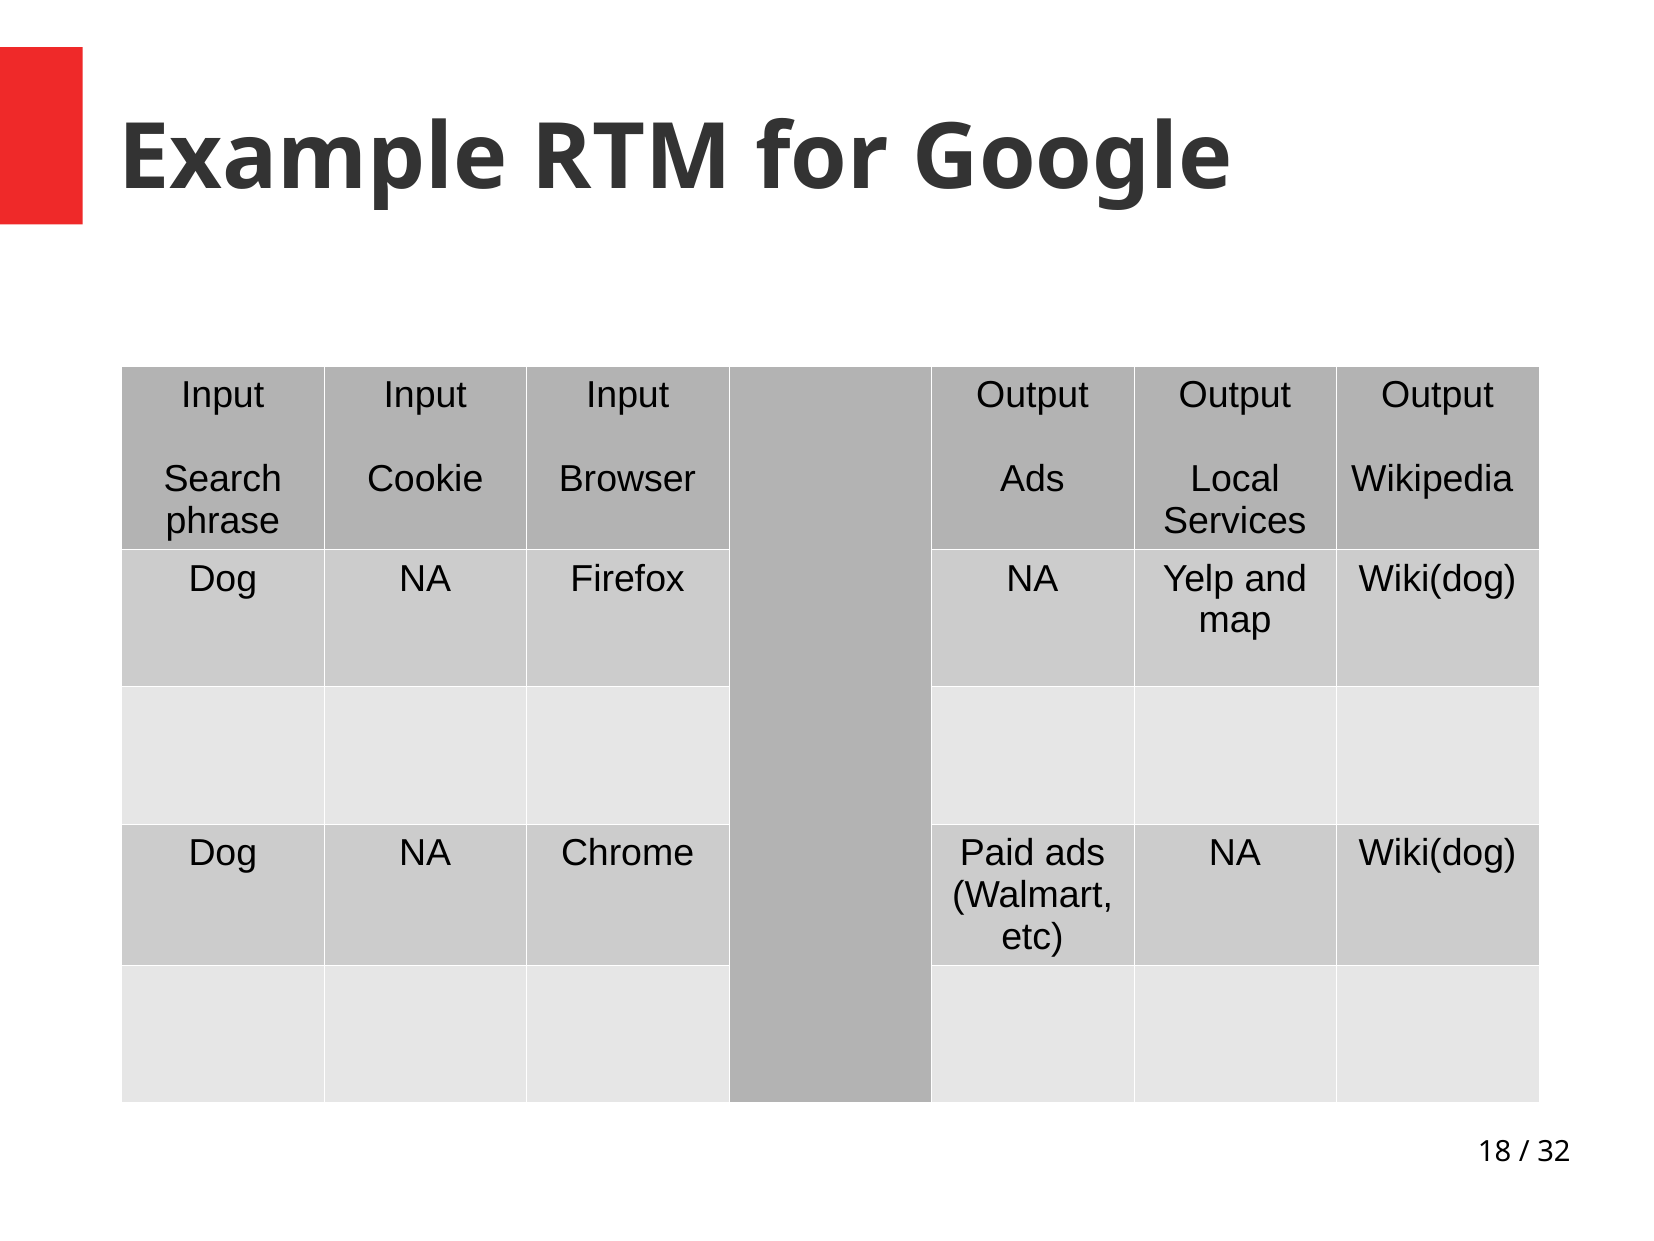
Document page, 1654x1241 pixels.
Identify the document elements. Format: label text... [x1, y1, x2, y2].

table_cell [527, 966, 729, 1102]
table_cell [122, 687, 324, 824]
table_cell [527, 687, 729, 824]
table_cell Paid ads (Walmart,etc) [932, 825, 1134, 965]
table_cell NA [325, 825, 526, 965]
table_cell [932, 687, 1134, 824]
table_header [730, 367, 931, 1102]
table_cell [325, 687, 526, 824]
table_header Input Cookie [325, 367, 526, 549]
table_cell [932, 966, 1134, 1102]
table_cell Wiki(dog) [1337, 825, 1539, 965]
table_cell Dog [122, 550, 324, 686]
table_cell NA [325, 550, 526, 686]
table_cell [1337, 687, 1539, 824]
table_header Input Search phrase [122, 367, 324, 549]
table_header Output Wikipedia [1337, 367, 1539, 549]
table_header Output Local Services [1135, 367, 1336, 549]
table_cell [1337, 966, 1539, 1102]
table_cell Dog [122, 825, 324, 965]
table_cell Wiki(dog) [1337, 550, 1539, 686]
table_cell NA [932, 550, 1134, 686]
table_header Output Ads [932, 367, 1134, 549]
table_cell NA [1135, 825, 1336, 965]
table_cell [325, 966, 526, 1102]
title Example RTM for Google [118, 49, 1571, 257]
table_cell [122, 966, 324, 1102]
table_cell Chrome [527, 825, 729, 965]
table_header Input Browser [527, 367, 729, 549]
table_cell Yelp and map [1135, 550, 1336, 686]
table_cell [1135, 966, 1336, 1102]
table_cell [1135, 687, 1336, 824]
table_cell Firefox [527, 550, 729, 686]
